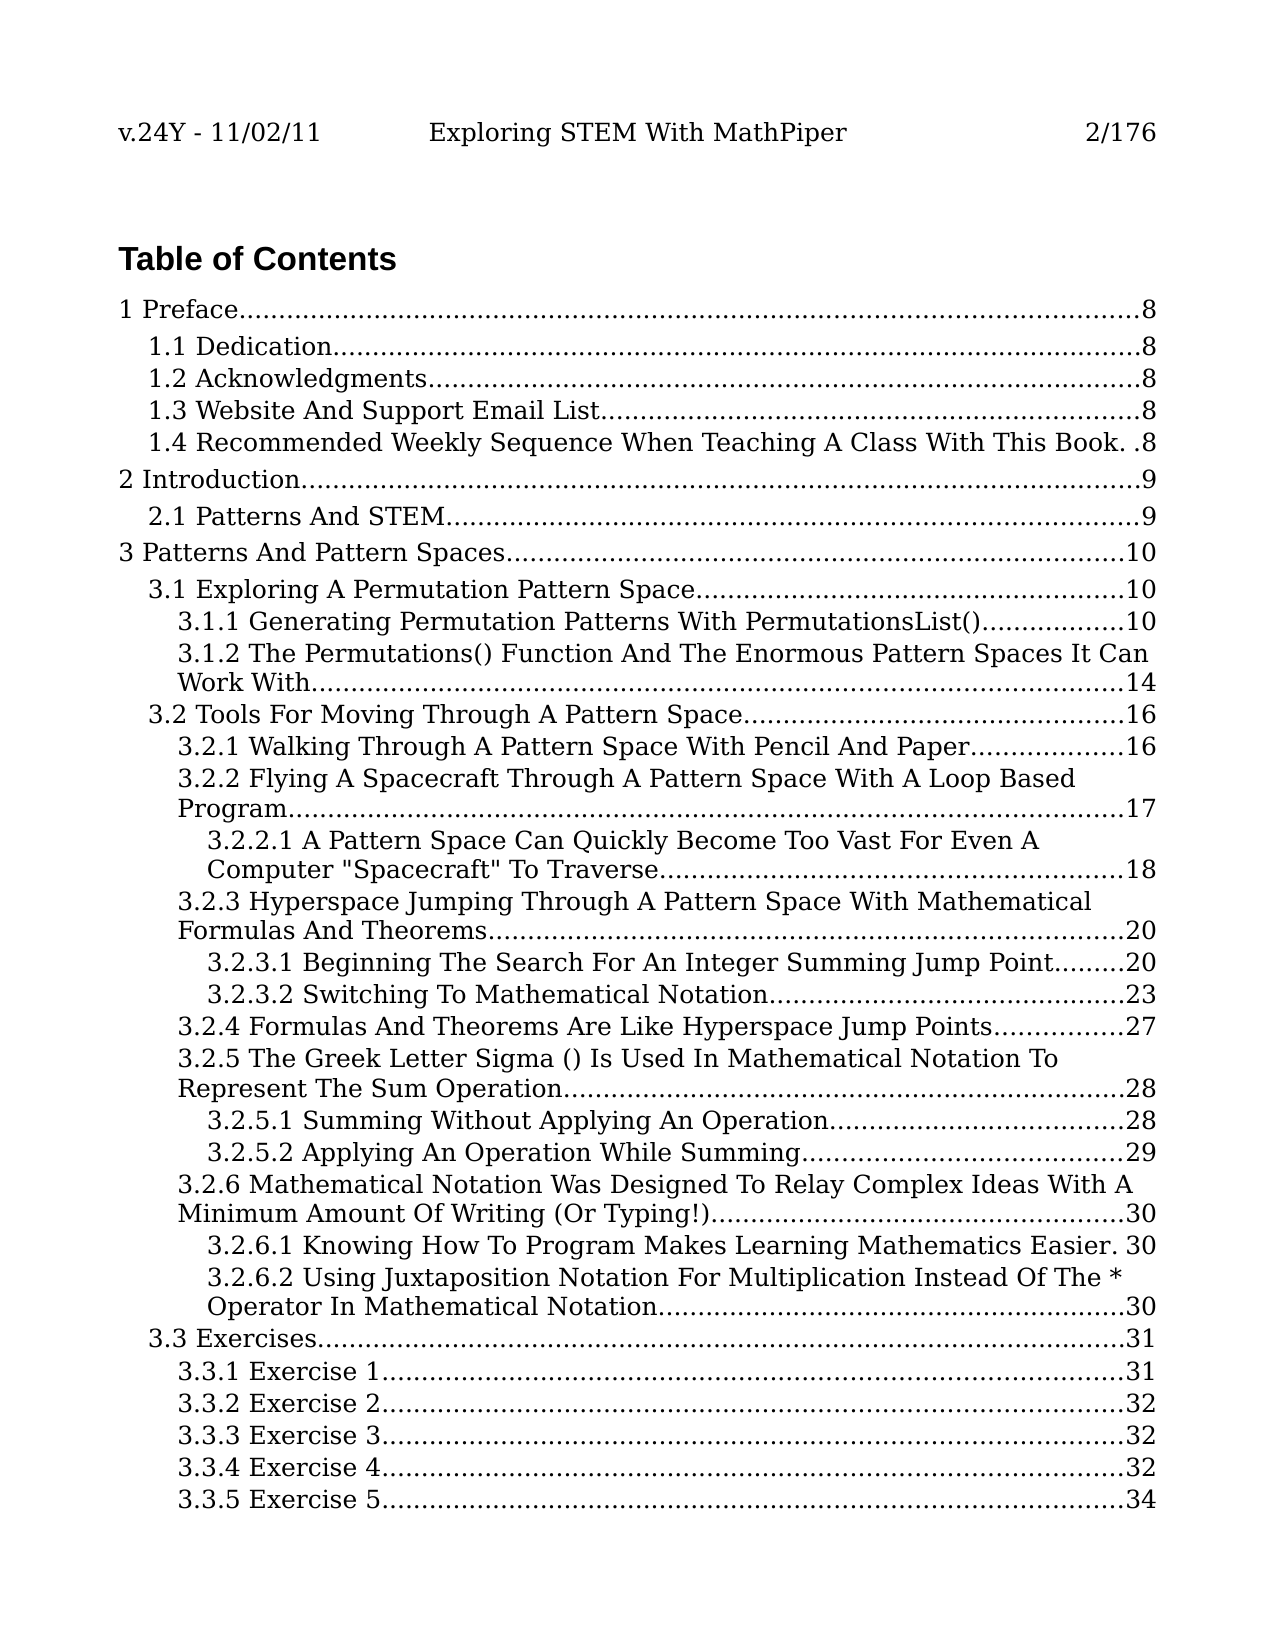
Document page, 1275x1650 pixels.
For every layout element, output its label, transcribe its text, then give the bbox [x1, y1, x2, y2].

text 1 Preface 8 [118, 295, 1157, 324]
text 3.2.4 Formulas And Theorems Are Like Hyperspace Jump Points 27 [177, 1012, 1157, 1042]
text 3.2.5.2 Applying An Operation While Summing 29 [207, 1138, 1157, 1167]
text 3.3.3 Exercise 3 32 [177, 1421, 1157, 1450]
text 1.3 Website And Support Email List 8 [148, 396, 1157, 425]
text 3.3.2 Exercise 2 32 [177, 1389, 1157, 1418]
text 3.3 Exercises 31 [148, 1324, 1157, 1354]
text 3.1.1 Generating Permutation Patterns With PermutationsList() 10 [177, 607, 1157, 636]
text 3 Patterns And Pattern Spaces 10 [118, 538, 1157, 567]
text 3.2.3.1 Beginning The Search For An Integer Summing Jump Point 20 [207, 948, 1157, 977]
subtitle Table of Contents [118, 239, 1157, 277]
text 3.3.1 Exercise 1 31 [177, 1357, 1157, 1386]
text 3.2.5.1 Summing Without Applying An Operation 28 [207, 1106, 1157, 1135]
text 3.1.2 The Permutations() Function And The Enormous Pattern Spaces It Can Work With 14 [177, 639, 1157, 697]
text 3.2.6.2 Using Juxtaposition Notation For Multiplication Instead Of The * Operator In Mathematical Notation 30 [207, 1263, 1157, 1322]
text 3.2.5 The Greek Letter Sigma () Is Used In Mathematical Notation To Represent The Sum Operation 28 [177, 1044, 1157, 1103]
text 3.2 Tools For Moving Through A Pattern Space 16 [148, 700, 1157, 729]
text 3.1 Exploring A Permutation Pattern Space 10 [148, 575, 1157, 604]
text 1.4 Recommended Weekly Sequence When Teaching A Class With This Book 8 [148, 428, 1157, 457]
text 3.3.4 Exercise 4 32 [177, 1453, 1157, 1482]
text 3.2.3.2 Switching To Mathematical Notation 23 [207, 980, 1157, 1009]
text 3.3.5 Exercise 5 34 [177, 1485, 1157, 1514]
text 2.1 Patterns And STEM 9 [148, 502, 1157, 531]
text 3.2.3 Hyperspace Jumping Through A Pattern Space With Mathematical Formulas And Theorems 20 [177, 887, 1157, 945]
text 1.2 Acknowledgments 8 [148, 364, 1157, 393]
text 1.1 Dedication 8 [148, 332, 1157, 361]
text 3.2.1 Walking Through A Pattern Space With Pencil And Paper 16 [177, 732, 1157, 762]
text 3.2.6 Mathematical Notation Was Designed To Relay Complex Ideas With A Minimum Amount Of Writing (Or Typing!) 30 [177, 1170, 1157, 1228]
text 3.2.2.1 A Pattern Space Can Quickly Become Too Vast For Even A Computer "Spacecraft" To Traverse 18 [207, 826, 1157, 884]
text 3.2.2 Flying A Spacecraft Through A Pattern Space With A Loop Based Program 17 [177, 764, 1157, 823]
text 2 Introduction 9 [118, 465, 1157, 494]
text 3.2.6.1 Knowing How To Program Makes Learning Mathematics Easier 30 [207, 1231, 1157, 1260]
